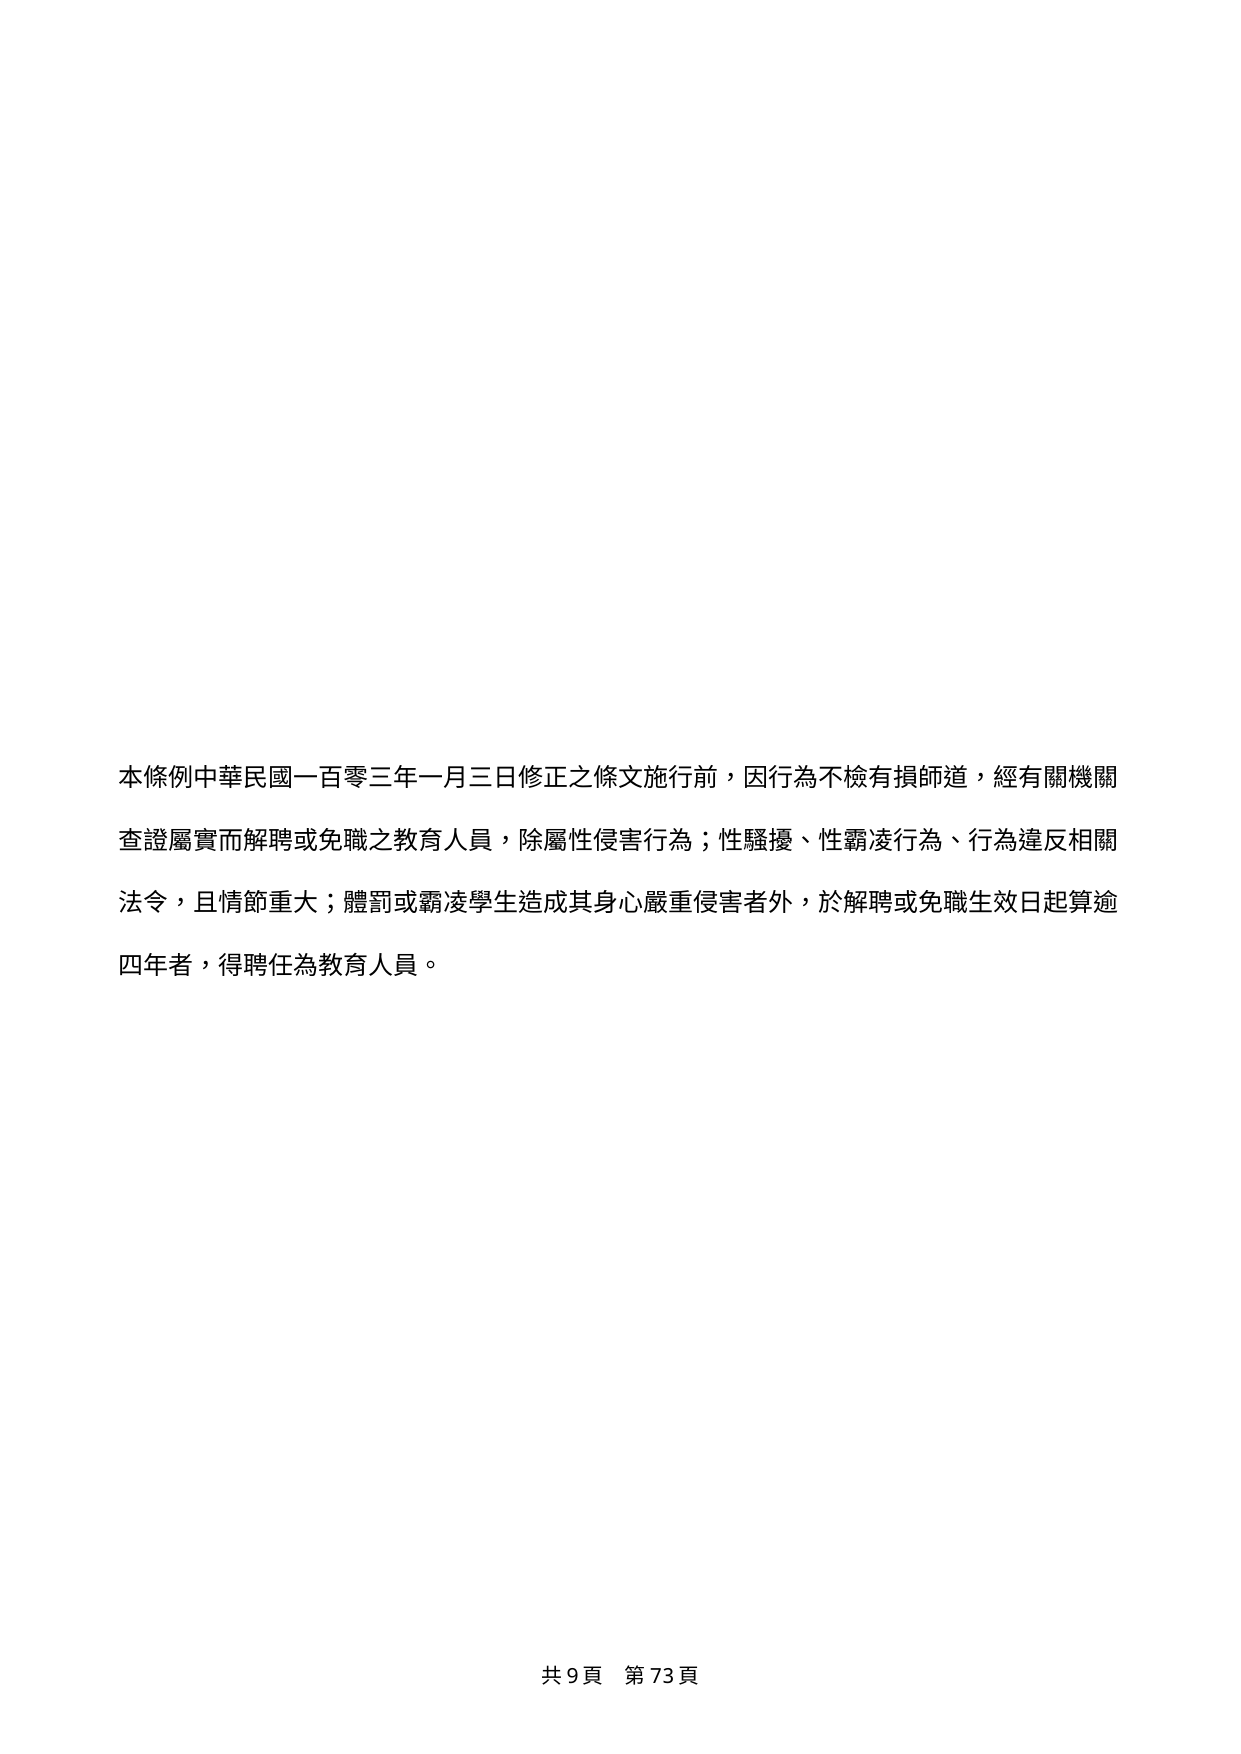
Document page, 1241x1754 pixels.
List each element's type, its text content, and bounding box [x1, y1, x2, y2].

text 本條例中華民國一百零三年一月三日修正之條文施行前，因行為不檢有損師道，經有關機關查證屬實而解聘或免職之教育人員，除屬性侵害行為；性騷擾、性霸凌行為、行為違反相關法令，且情節重大；體罰或霸凌學生造成其身心嚴重侵害者外，於解聘或免職生效日起算逾四年者，得聘任為教育人員。 [118, 734, 1122, 984]
